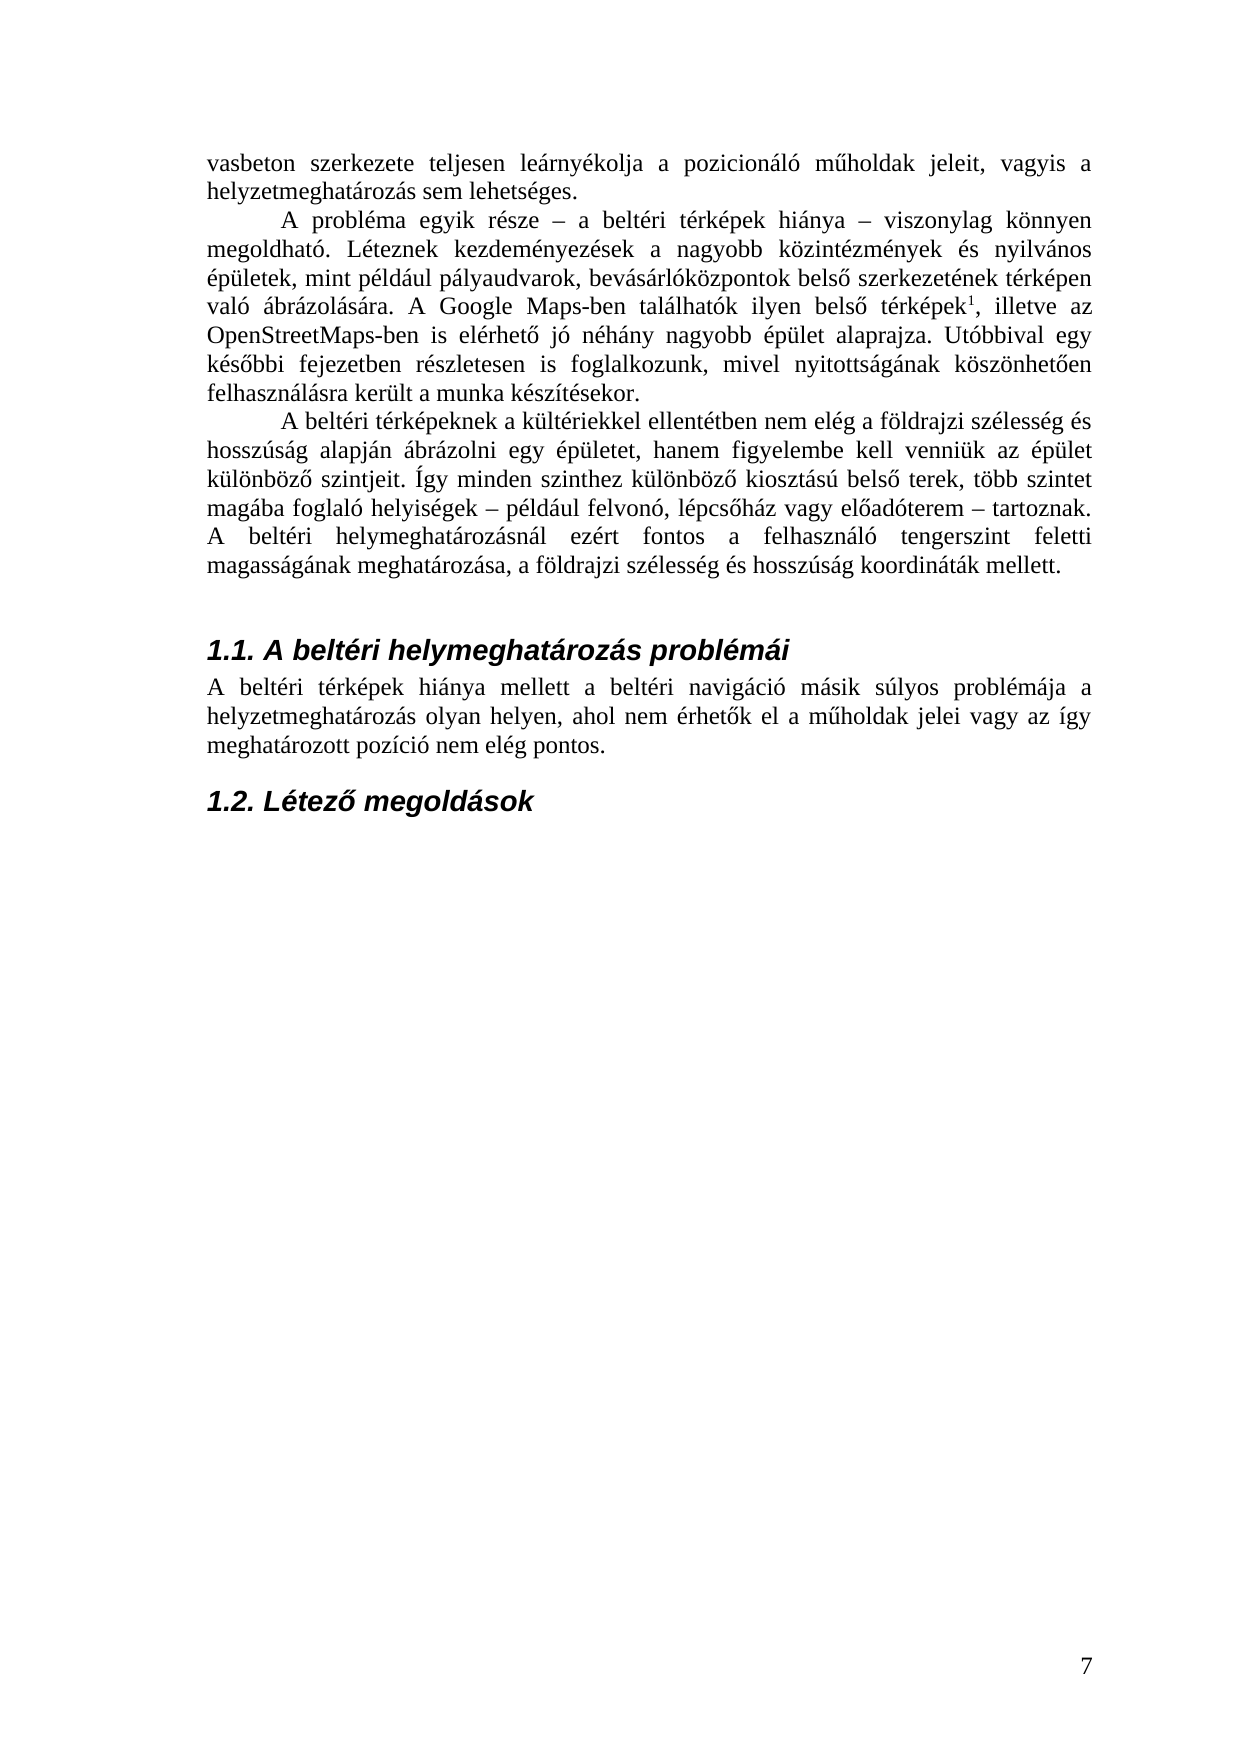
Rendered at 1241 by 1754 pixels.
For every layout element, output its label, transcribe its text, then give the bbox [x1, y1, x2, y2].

text A beltéri térképek hiánya mellett a beltéri navigáció másik súlyos problémája a helyzetmeghatározás olyan helyen, ahol nem érhetők el a műholdak jelei vagy az így meghatározott pozíció nem elég pontos. [207, 672, 1093, 759]
text vasbeton szerkezete teljesen leárnyékolja a pozicionáló műholdak jeleit, vagyis a helyzetmeghatározás sem lehetséges. [207, 148, 1093, 205]
subtitle 1.2. Létező megoldások [207, 784, 1093, 817]
text A probléma egyik része – a beltéri térképek hiánya – viszonylag könnyen megoldható. Léteznek kezdeményezések a nagyobb közintézmények és nyilvános épületek, mint például pályaudvarok, bevásárlóközpontok belső szerkezetének térképen való ábrázolására. A Google Maps-ben találhatók ilyen belső térképek, illetve az OpenStreetMaps-ben is elérhető jó néhány nagyobb épület alaprajza. Utóbbival egy későbbi fejezetben részletesen is foglalkozunk, mivel nyitottságának köszönhetően felhasználásra került a munka készítésekor. [207, 205, 1093, 406]
subtitle 1.1. A beltéri helymeghatározás problémái [207, 633, 1093, 666]
text A beltéri térképeknek a kültériekkel ellentétben nem elég a földrajzi szélesség és hosszúság alapján ábrázolni egy épületet, hanem figyelembe kell venniük az épület különböző szintjeit. Így minden szinthez különböző kiosztású belső terek, több szintet magába foglaló helyiségek – például felvonó, lépcsőház vagy előadóterem – tartoznak. A beltéri helymeghatározásnál ezért fontos a felhasználó tengerszint feletti magasságának meghatározása, a földrajzi szélesség és hosszúság koordináták mellett. [207, 406, 1093, 579]
